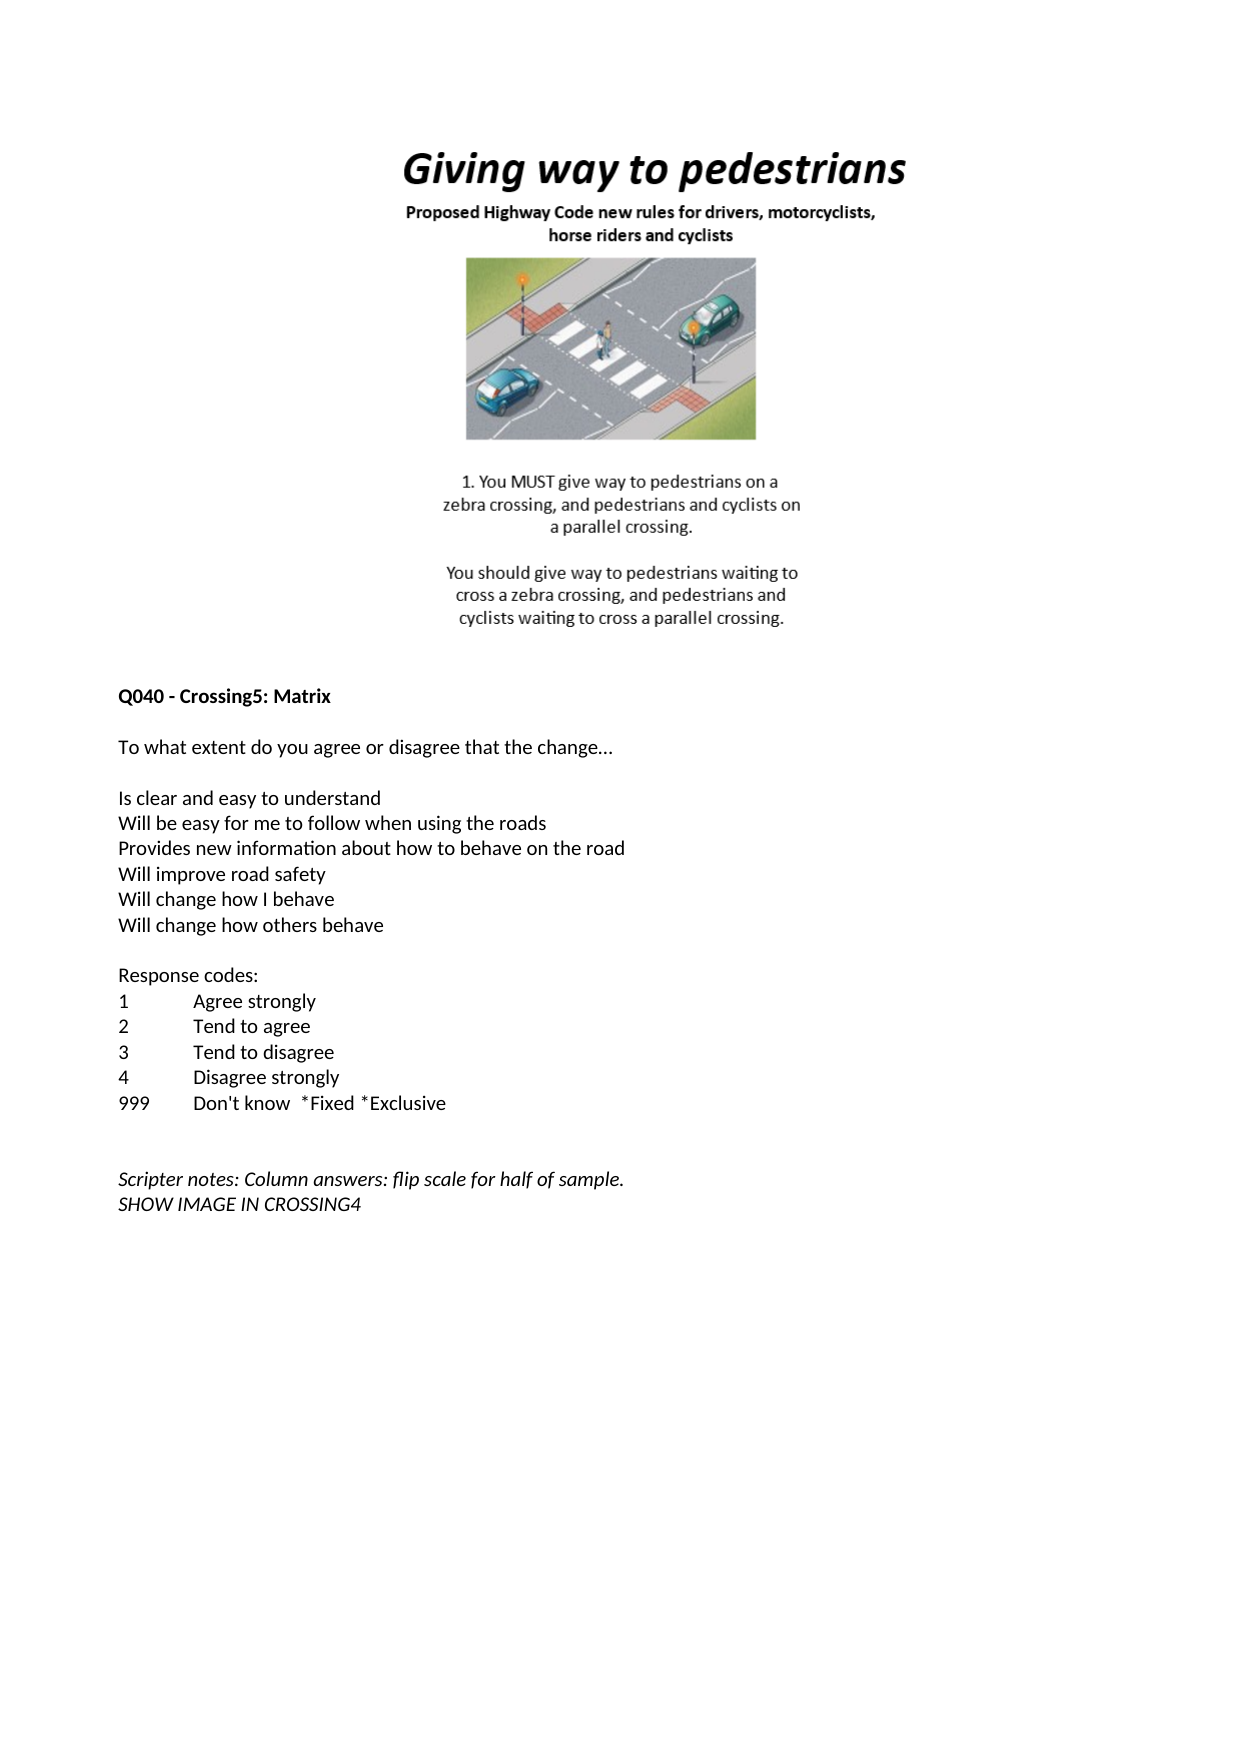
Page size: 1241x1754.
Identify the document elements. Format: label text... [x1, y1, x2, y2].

text 999 Don't know *Fixed *Exclusive [118, 1090, 1122, 1115]
text SHOW IMAGE IN CROSSING4 [118, 1191, 1122, 1217]
text Is clear and easy to understand [118, 785, 1122, 810]
text Q040 - Crossing5: Matrix [118, 684, 1122, 708]
text Provides new information about how to behave on the road [118, 836, 1122, 861]
text Will be easy for me to follow when using the roads [118, 810, 1122, 836]
text Will improve road safety [118, 861, 1122, 886]
text Scripter notes: Column answers: flip scale for half of sample. [118, 1166, 1122, 1191]
text 4 Disagree strongly [118, 1064, 1122, 1090]
text 2 Tend to agree [118, 1013, 1122, 1039]
text Will change how others behave [118, 912, 1122, 937]
text Will change how I behave [118, 886, 1122, 912]
text 1 Agree strongly [118, 988, 1122, 1013]
text To what extent do you agree or disagree that the change… [118, 734, 1122, 759]
text Response codes: [118, 963, 1122, 988]
text 3 Tend to disagree [118, 1039, 1122, 1064]
